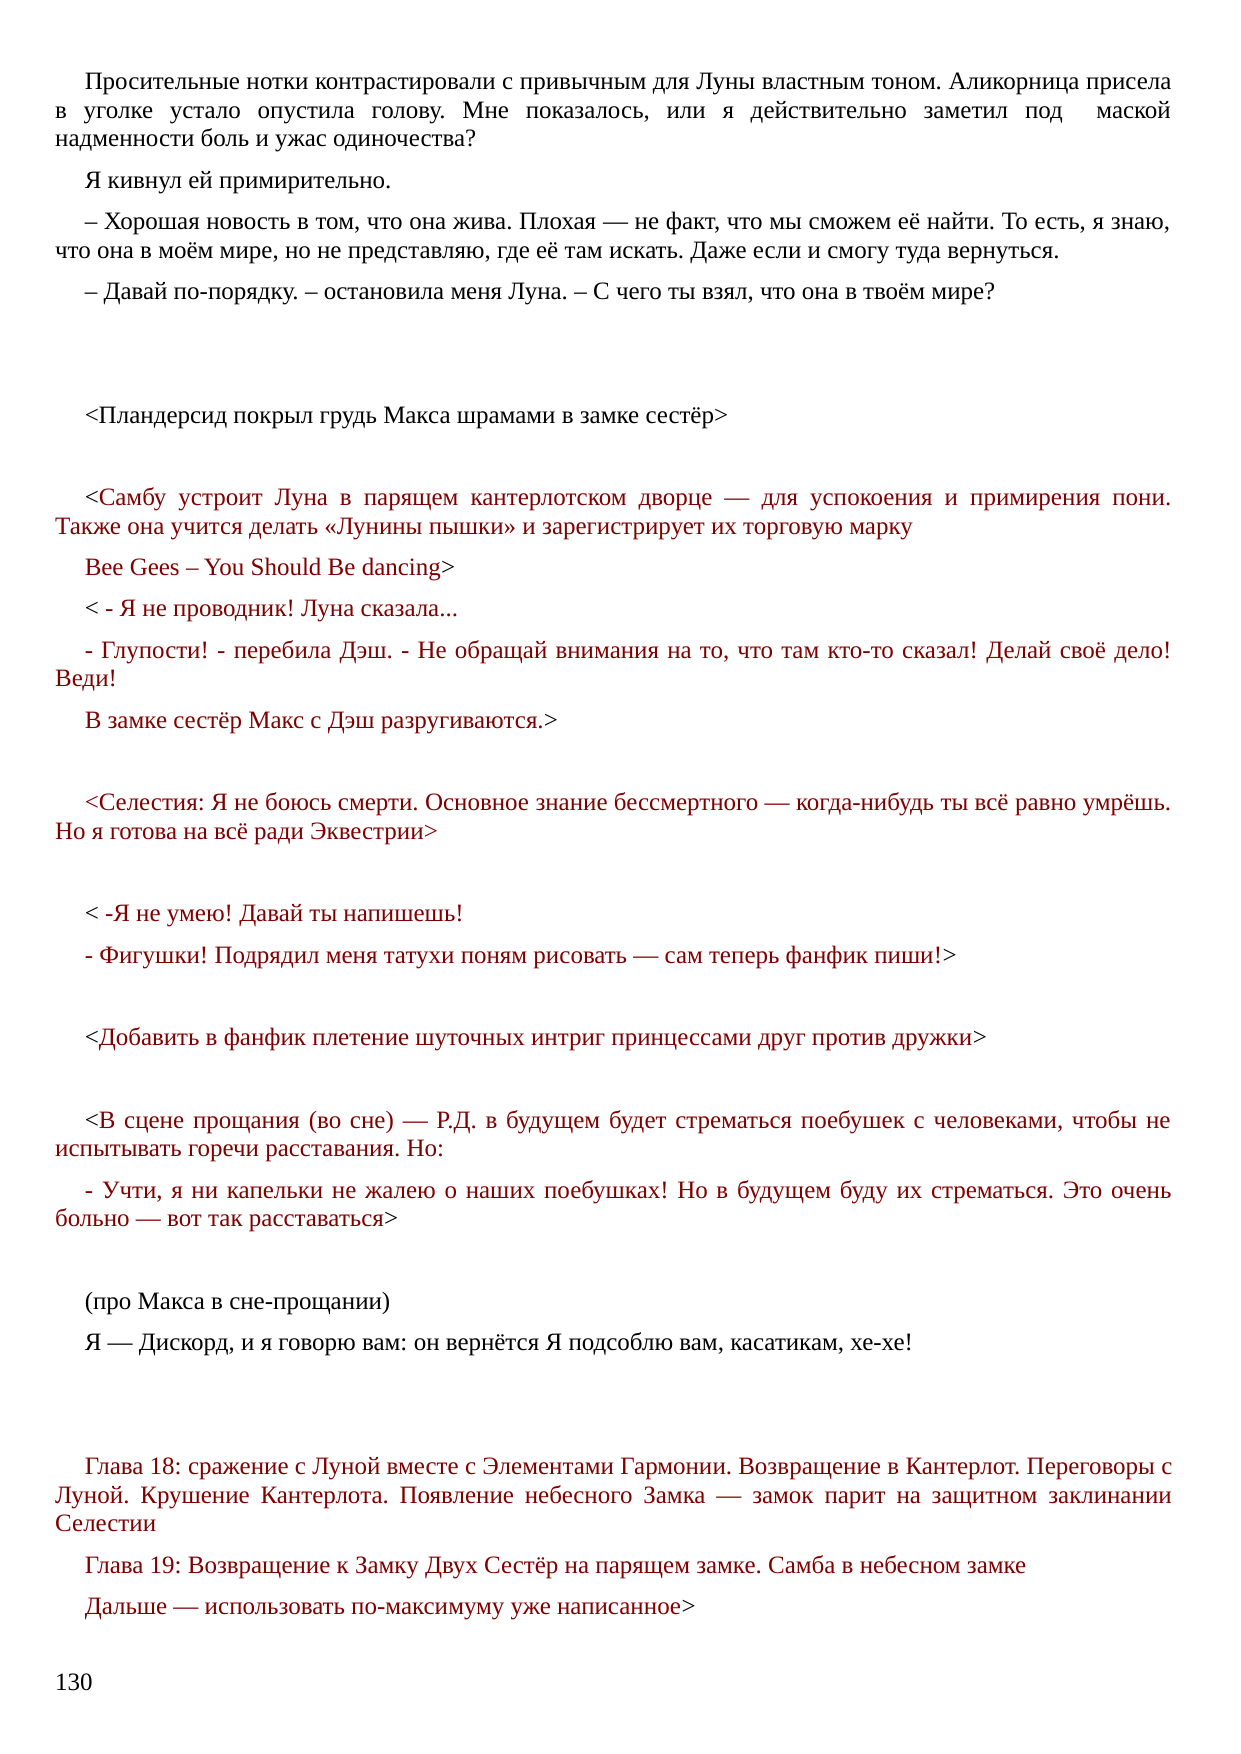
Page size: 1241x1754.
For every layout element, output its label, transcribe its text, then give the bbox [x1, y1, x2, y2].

text <Селестия: Я не боюсь смерти. Основное знание бессмертного — когда-нибудь ты всё равно умрёшь. Но я готова на всё ради Эквестрии> [55, 787, 1173, 845]
text – Хорошая новость в том, что она жива. Плохая — не факт, что мы сможем её найти. То есть, я знаю, что она в моём мире, но не представляю, где её там искать. Даже если и смогу туда вернуться. [55, 206, 1173, 263]
text В замке сестёр Макс с Дэш разругиваются.> [55, 705, 1173, 733]
text Глава 18: сражение с Луной вместе с Элементами Гармонии. Возвращение в Кантерлот. Переговоры с Луной. Крушение Кантерлота. Появление небесного Замка — замок парит на защитном заклинании Селестии [55, 1451, 1173, 1537]
text <Пландерсид покрыл грудь Макса шрамами в замке сестёр> [55, 400, 1173, 428]
text Я кивнул ей примирительно. [55, 165, 1173, 193]
text Я — Дискорд, и я говорю вам: он вернётся Я подсоблю вам, касатикам, хе-хе! [55, 1327, 1173, 1356]
text (про Макса в сне-прощании) [55, 1286, 1173, 1315]
text – Давай по-порядку. – остановила меня Луна. – С чего ты взял, что она в твоём мире? [55, 276, 1173, 305]
text <Самбу устроит Луна в парящем кантерлотском дворце — для успокоения и примирения пони. Также она учится делать «Лунины пышки» и зарегистрирует их торговую марку [55, 482, 1173, 540]
text - Фигушки! Подрядил меня татухи поням рисовать — сам теперь фанфик пиши!> [55, 940, 1173, 968]
text < -Я не умею! Давай ты напишешь! [55, 898, 1173, 927]
text - Глупости! - перебила Дэш. - Не обращай внимания на то, что там кто-то сказал! Делай своё дело! Веди! [55, 635, 1173, 692]
text <Добавить в фанфик плетение шуточных интриг принцессами друг против дружки> [55, 1022, 1173, 1051]
text Bee Gees – You Should Be dancing> [55, 552, 1173, 581]
text Просительные нотки контрастировали с привычным для Луны властным тоном. Аликорница присела в уголке устало опустила голову. Мне показалось, или я действительно заметил под маской надменности боль и ужас одиночества? [55, 66, 1173, 152]
text - Учти, я ни капельки не жалею о наших поебушках! Но в будущем буду их стрематься. Это очень больно — вот так расставаться> [55, 1175, 1173, 1232]
text Дальше — использовать по-максимуму уже написанное> [55, 1591, 1173, 1620]
text < - Я не проводник! Луна сказала... [55, 593, 1173, 622]
text <В сцене прощания (во сне) — Р.Д. в будущем будет стрематься поебушек с человеками, чтобы не испытывать горечи расставания. Но: [55, 1105, 1173, 1162]
text Глава 19: Возвращение к Замку Двух Сестёр на парящем замке. Самба в небесном замке [55, 1550, 1173, 1578]
